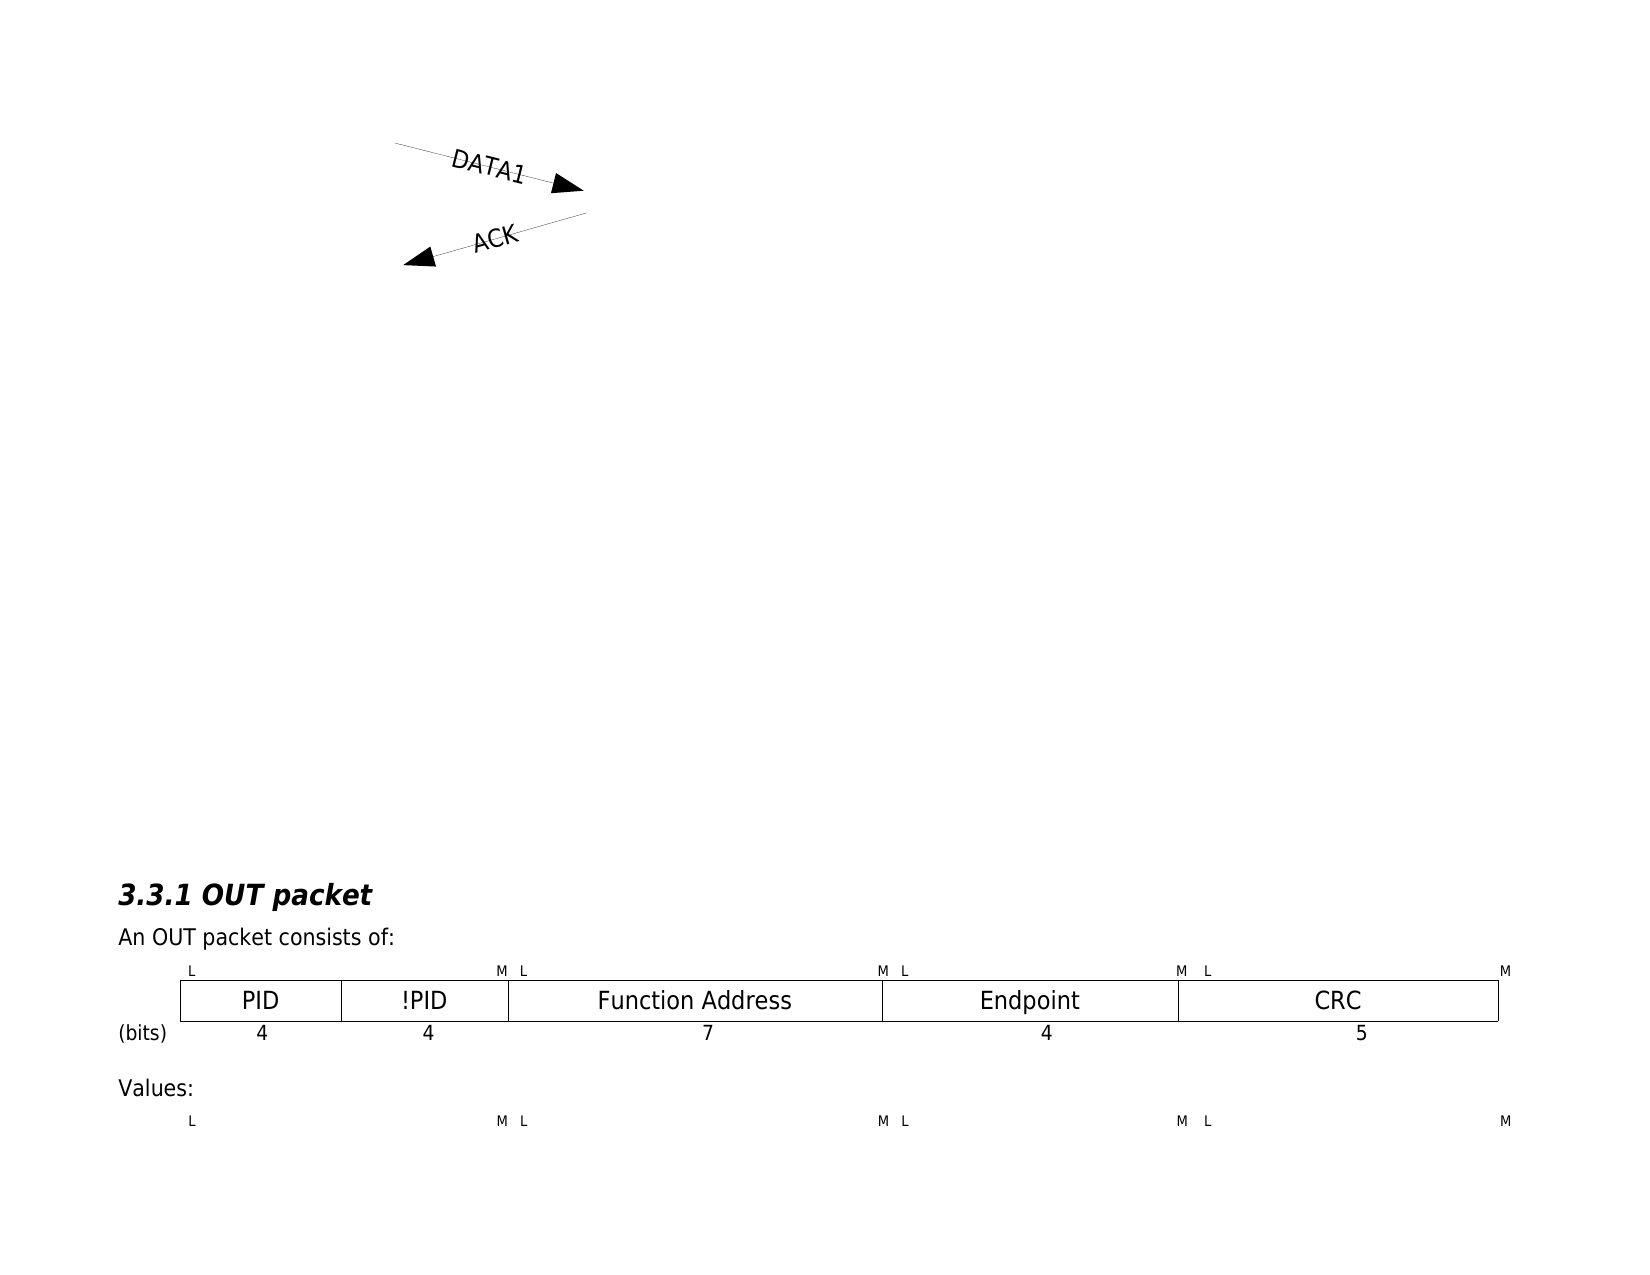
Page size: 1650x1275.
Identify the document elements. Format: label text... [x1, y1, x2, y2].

table_header CRC [1179, 981, 1498, 1021]
table_header !PID [342, 981, 508, 1021]
text An OUT packet consists of: [118, 924, 1532, 951]
text (bits) 4 4 7 4 5 [118, 1021, 1532, 1046]
table_header PID [181, 981, 341, 1021]
table_header Function Address [509, 981, 882, 1021]
text Values: [118, 1075, 1532, 1101]
text L M L M L M L M [118, 951, 1532, 980]
subtitle 3.3.1 OUT packet [118, 878, 1532, 912]
text L M L M L M L M [118, 1101, 1532, 1131]
table_header Endpoint [883, 981, 1178, 1021]
